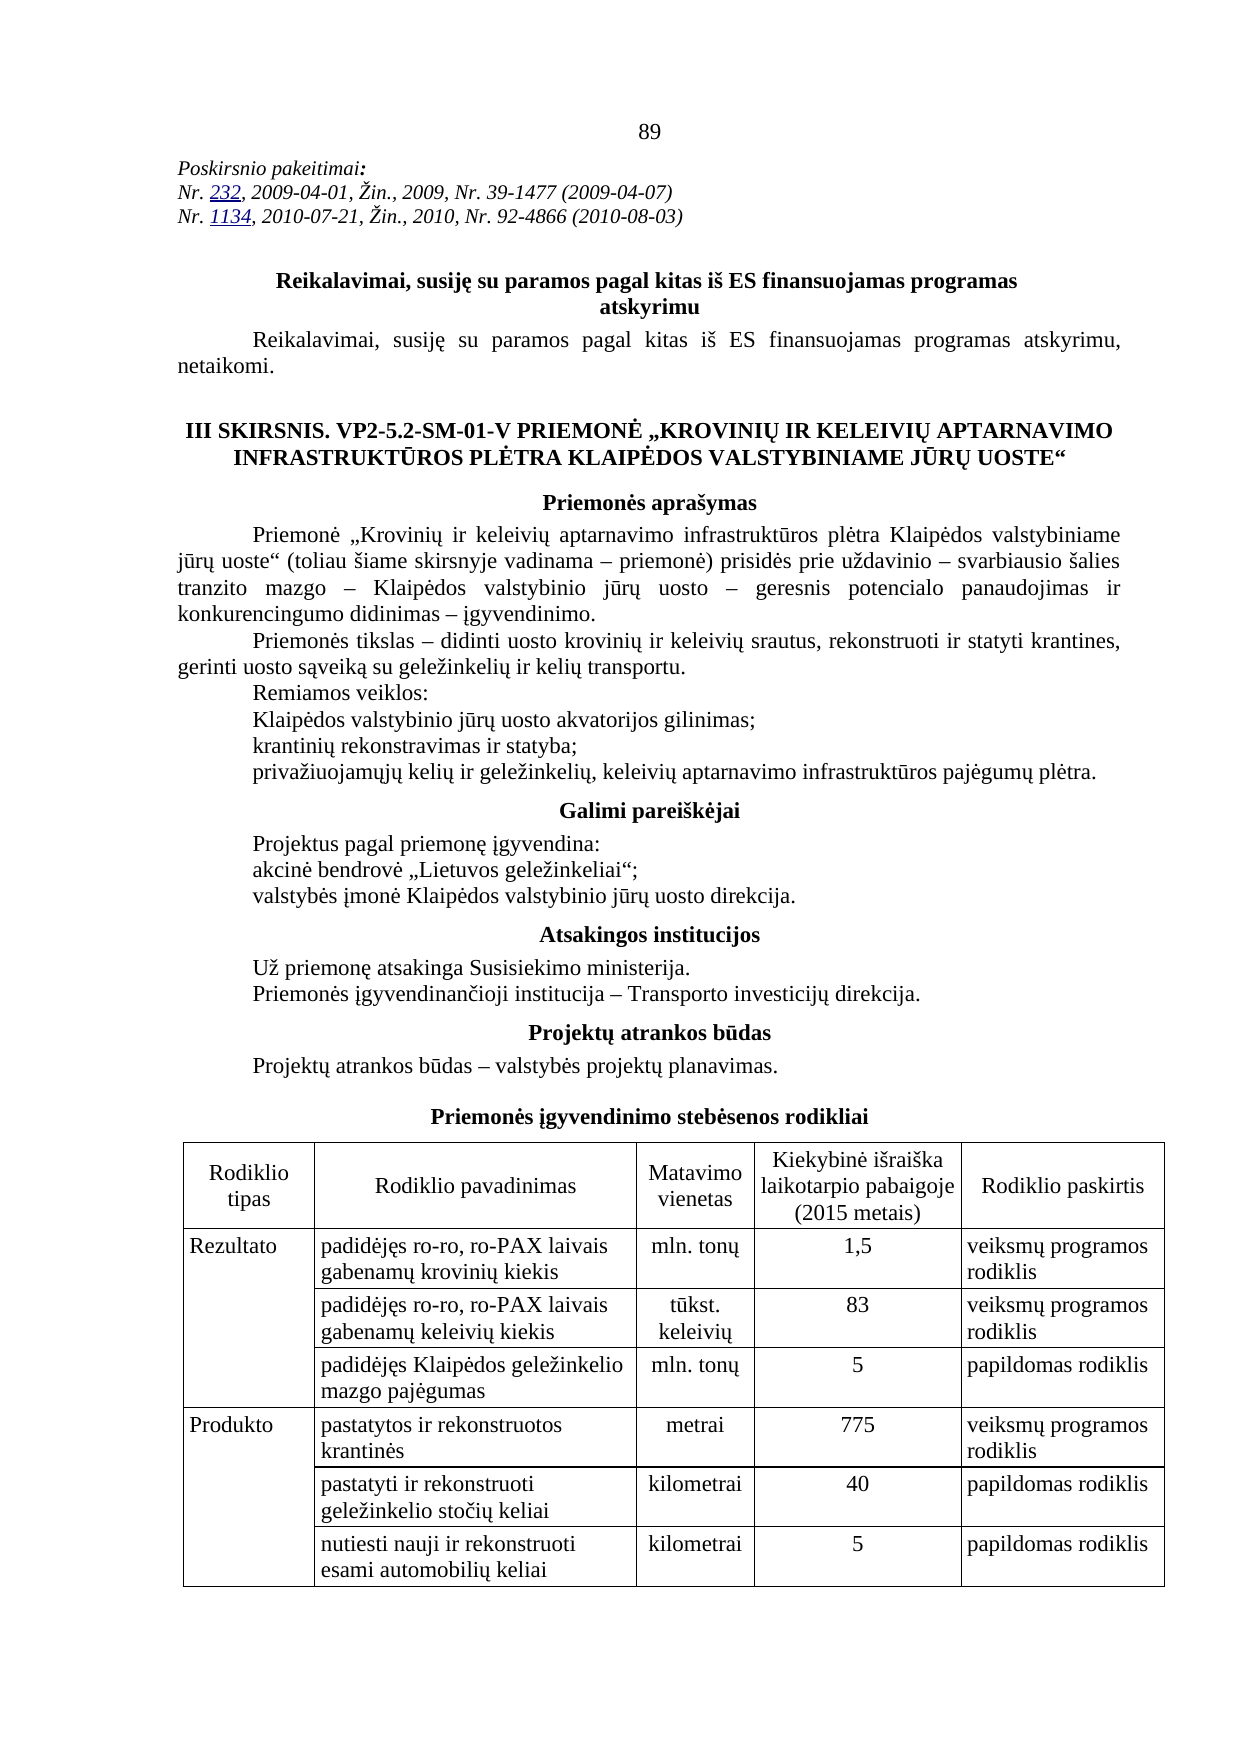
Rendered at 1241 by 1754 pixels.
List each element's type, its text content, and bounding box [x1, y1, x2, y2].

text Projektus pagal priemonę įgyvendina: [177, 830, 1122, 856]
subtitle Poskirsnio pakeitimai: [177, 156, 1122, 180]
text Priemonės įgyvendinančioji institucija – Transporto investicijų direkcija. [177, 980, 1122, 1007]
text Priemonės aprašymas [177, 489, 1122, 515]
table_cell 775 [755, 1408, 961, 1466]
text Reikalavimai, susiję su paramos pagal kitas iš ES finansuojamas programas atskyrimu, netaikomi. [177, 326, 1122, 378]
table_cell 40 [755, 1468, 961, 1526]
table_cell padidėjęs ro-ro, ro-PAX laivais gabenamų keleivių kiekis [315, 1289, 636, 1347]
table_header Matavimo vienetas [637, 1143, 754, 1228]
table_cell veiksmų programos rodiklis [962, 1289, 1164, 1347]
table_cell mln. tonų [637, 1348, 754, 1407]
table_cell veiksmų programos rodiklis [962, 1229, 1164, 1288]
table_header Rodiklio paskirtis [962, 1143, 1164, 1228]
subtitle III SKIRSNIS. VP2-5.2-SM-01-V priemonė „krovinių ir keleivių aptarnavimo infrastruktūros plėtra klaipėdos valstybiniame jūrų uoste“ [177, 417, 1122, 470]
table_cell tūkst. keleivių [637, 1289, 754, 1347]
table_cell Produkto [184, 1408, 314, 1586]
text Remiamos veiklos: [177, 679, 1122, 706]
table_cell veiksmų programos rodiklis [962, 1408, 1164, 1466]
table_cell mln. tonų [637, 1229, 754, 1288]
table_cell pastatytos ir rekonstruotos krantinės [315, 1408, 636, 1466]
table_cell 5 [755, 1527, 961, 1586]
table_header Rodiklio pavadinimas [315, 1143, 636, 1228]
table_cell papildomas rodiklis [962, 1348, 1164, 1407]
table_cell 1,5 [755, 1229, 961, 1288]
text Nr. 232, 2009-04-01, Žin., 2009, Nr. 39-1477 (2009-04-07) [177, 180, 1122, 204]
table_cell papildomas rodiklis [962, 1468, 1164, 1526]
text Reikalavimai, susiję su paramos pagal kitas iš ES finansuojamas programas atskyrimu [177, 240, 1122, 319]
text valstybės įmonė Klaipėdos valstybinio jūrų uosto direkcija. [177, 883, 1122, 909]
table_header Kiekybinė išraiška laikotarpio pabaigoje (2015 metais) [755, 1143, 961, 1228]
table_header Rodiklio tipas [184, 1143, 314, 1228]
text Galimi pareiškėjai [177, 797, 1122, 824]
text Atsakingos institucijos [177, 921, 1122, 948]
table_cell kilometrai [637, 1527, 754, 1586]
table_cell padidėjęs Klaipėdos geležinkelio mazgo pajėgumas [315, 1348, 636, 1407]
table_cell padidėjęs ro-ro, ro-PAX laivais gabenamų krovinių kiekis [315, 1229, 636, 1288]
table_cell pastatyti ir rekonstruoti geležinkelio stočių keliai [315, 1468, 636, 1526]
table_cell metrai [637, 1408, 754, 1466]
text Priemonės tikslas – didinti uosto krovinių ir keleivių srautus, rekonstruoti ir statyti krantines, gerinti uosto sąveiką su geležinkelių ir kelių transportu. [177, 627, 1122, 679]
text privažiuojamųjų kelių ir geležinkelių, keleivių aptarnavimo infrastruktūros pajėgumų plėtra. [177, 758, 1122, 785]
table_cell nutiesti nauji ir rekonstruoti esami automobilių keliai [315, 1527, 636, 1586]
table_cell 5 [755, 1348, 961, 1407]
text Už priemonę atsakinga Susisiekimo ministerija. [177, 954, 1122, 980]
text Nr. 1134, 2010-07-21, Žin., 2010, Nr. 92-4866 (2010-08-03) [177, 204, 1122, 228]
text Priemonės įgyvendinimo stebėsenos rodikliai [177, 1103, 1122, 1129]
table_cell kilometrai [637, 1468, 754, 1526]
table_cell Rezultato [184, 1229, 314, 1407]
text Projektų atrankos būdas [177, 1019, 1122, 1046]
text krantinių rekonstravimas ir statyba; [177, 732, 1122, 758]
text Klaipėdos valstybinio jūrų uosto akvatorijos gilinimas; [177, 706, 1122, 732]
table_cell papildomas rodiklis [962, 1527, 1164, 1586]
text akcinė bendrovė „Lietuvos geležinkeliai“; [177, 856, 1122, 883]
table_cell 83 [755, 1289, 961, 1347]
text Projektų atrankos būdas – valstybės projektų planavimas. [177, 1052, 1122, 1078]
text Priemonė „Krovinių ir keleivių aptarnavimo infrastruktūros plėtra Klaipėdos valstybiniame jūrų uoste“ (toliau šiame skirsnyje vadinama – priemonė) prisidės prie uždavinio – svarbiausio šalies tranzito mazgo – Klaipėdos valstybinio jūrų uosto – geresnis potencialo panaudojimas ir konkurencingumo didinimas – įgyvendinimo. [177, 521, 1122, 627]
